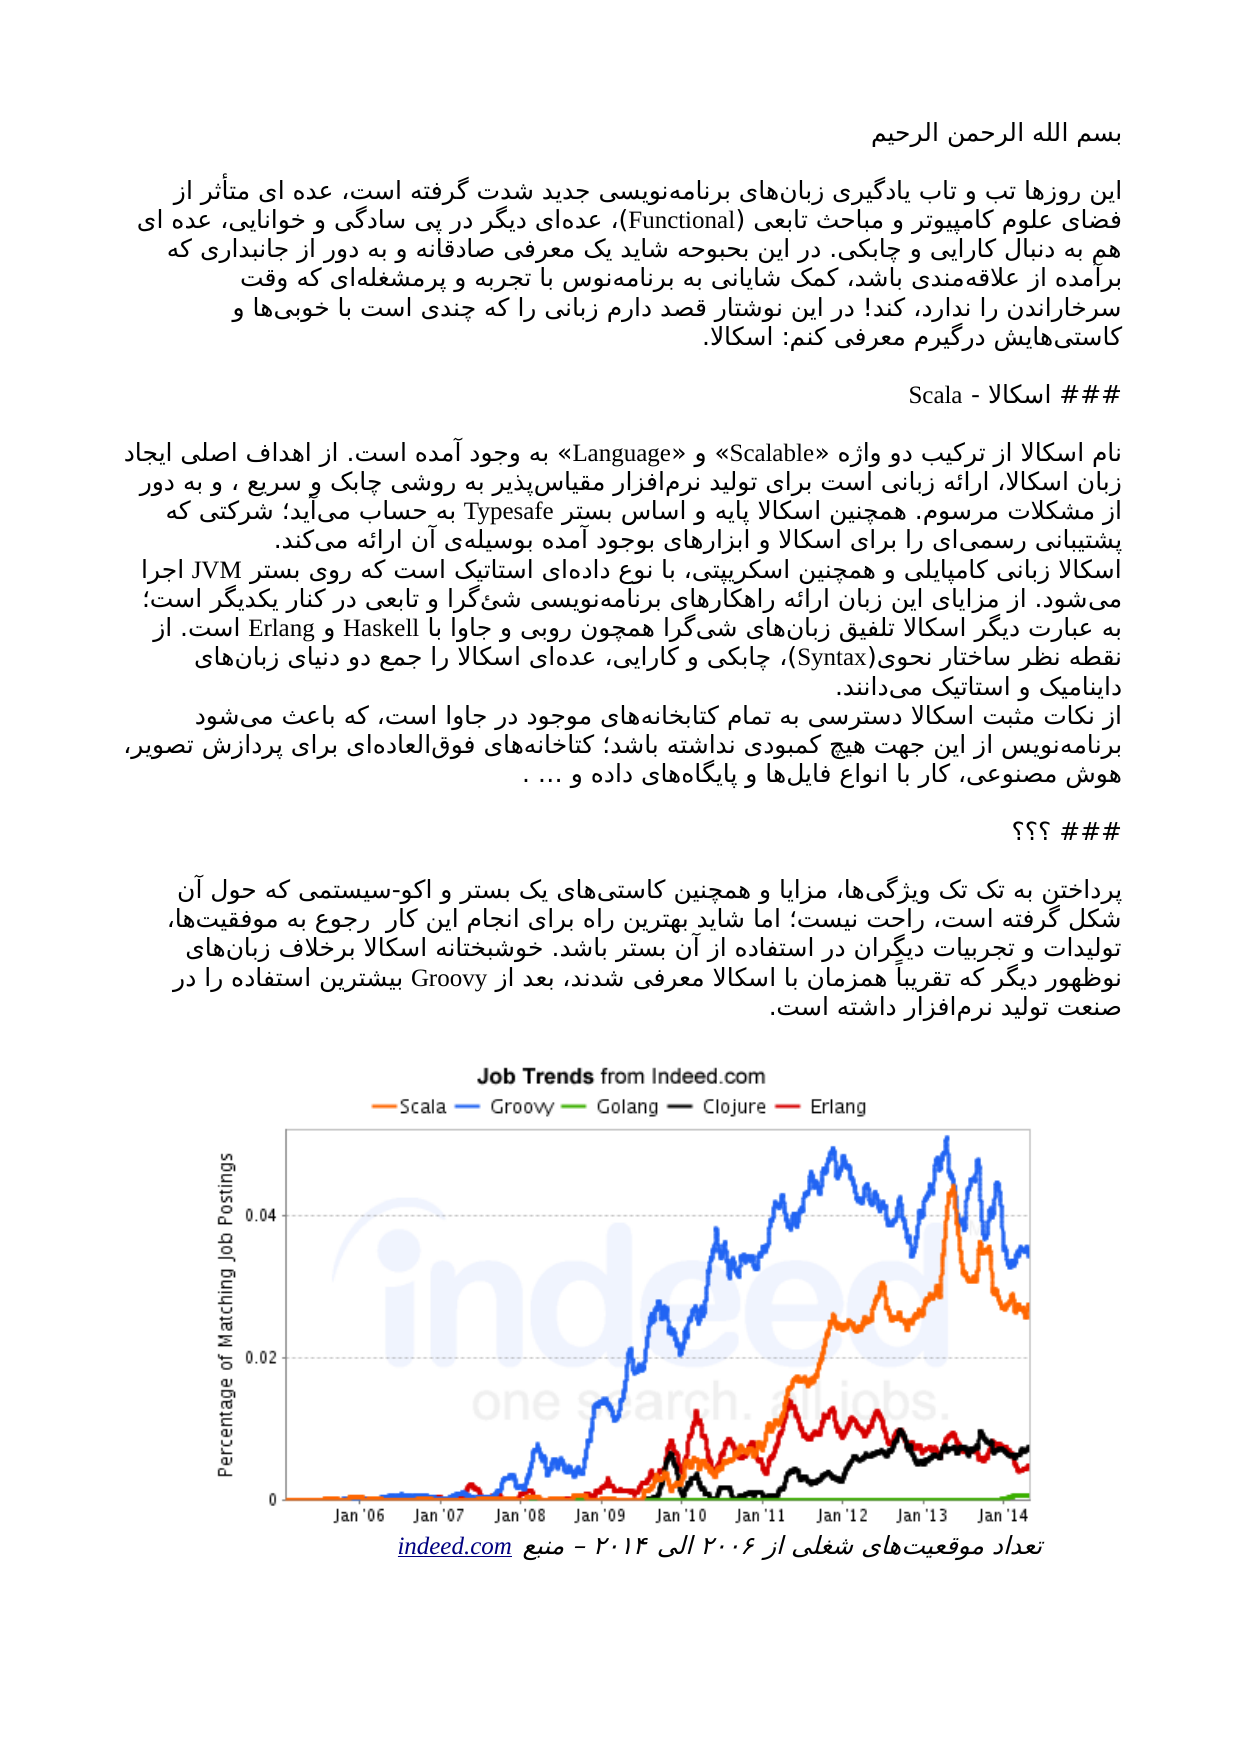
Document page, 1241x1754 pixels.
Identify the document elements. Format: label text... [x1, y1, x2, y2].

text پرداختن به تک تک ویژگی‌ها، مزایا و همچنین کاستی‌های یک بستر و اکو-سیستمی که حول آن شکل گرفته است، راحت نیست؛ اما شاید بهترین راه برای انجام این کار رجوع به موفقیت‌ها، تولیدات و تجربیات دیگران در استفاده از آن بستر باشد. خوشبختانه اسکالا برخلاف زبان‌های نوظهور دیگر که تقریباً همزمان با اسکالا معرفی شدند، بعد از Groovy بیشترین استفاده را در صنعت تولید نرم‌افزار داشته است. [118, 875, 1122, 1021]
picture [198, 1062, 1042, 1531]
text این روز‌ها تب و تاب یادگیری زبان‌های برنامه‌نویسی جدید شدت گرفته است، عده ای متأثر از فضای علوم کامپیوتر و مباحث تابعی (Functional)، عده‌ای دیگر در پی سادگی و خوانایی، عده ای هم به دنبال کارایی و چابکی. در این بحبوحه شاید یک معرفی صادقانه و به دور از جانبداری که برآمده از علاقه‌مندی باشد، کمک شایانی به برنامه‌نوس با تجربه و پرمشغله‌‌ای که وقت سرخاراندن را ندارد، کند! در این نوشتار قصد دارم زبانی را که چندی است با خوبی‌ها و کاستی‌هایش درگیرم معرفی کنم: اسکالا. [118, 176, 1122, 351]
text نام اسکالا از ترکیب دو واژه «Scalable» و «Language» به وجود آمده است. از اهداف اصلی ایجاد زبان اسکالا، ارائه زبانی است برای تولید نرم‌افزار مقیاس‌پذیر به روشی چابک و سریع ، و به دور از مشکلات مرسوم. همچنین اسکالا پایه‌ و اساس بستر Typesafe به حساب می‌آید؛ شرکتی که پشتیبانی رسمی‌ای را برای اسکالا و ابزار‌های بوجود آمده بوسیله‌ی آن ارائه می‌کند. [118, 438, 1122, 555]
text بسم الله الرحمن الرحیم [118, 118, 1122, 147]
text اسکالا زبانی کامپایلی و همچنین اسکریپتی، با نوع داده‌ای استاتیک است که روی بستر JVM اجرا می‌شود. از مزایای این زبان ارائه راهکارهای برنامه‌نویسی شئ‌گرا و تابعی در کنار یکدیگر است؛ به عبارت دیگر اسکالا تلفیق زبان‌های شی‌گرا همچون روبی و جاوا با Haskell و Erlang است. از نقطه نظر ساختار نحوی(Syntax)، چابکی و کارایی، عده‌ای اسکالا را جمع دو دنیای زبان‌های داینامیک و استاتیک می‌دانند. [118, 555, 1122, 701]
text ### ؟؟؟ [118, 817, 1122, 846]
text از نکات مثبت اسکالا دسترسی به تمام کتابخانه‌های موجود در جاوا است، که باعث می‌شود برنامه‌نویس از این جهت هیچ کمبودی نداشته باشد؛ کتاخانه‌های فوق‌العاده‌ای برای پردازش تصویر، هوش مصنوعی، کار با انواع فایل‌ها و پایگاه‌های داده و … . [118, 701, 1122, 788]
text ### اسکالا - Scala [118, 380, 1122, 409]
text تعداد موقعیت‌های شغلی از ۲۰۰۶ الی ۲۰۱۴ – منبع indeed.com [198, 1531, 1042, 1560]
